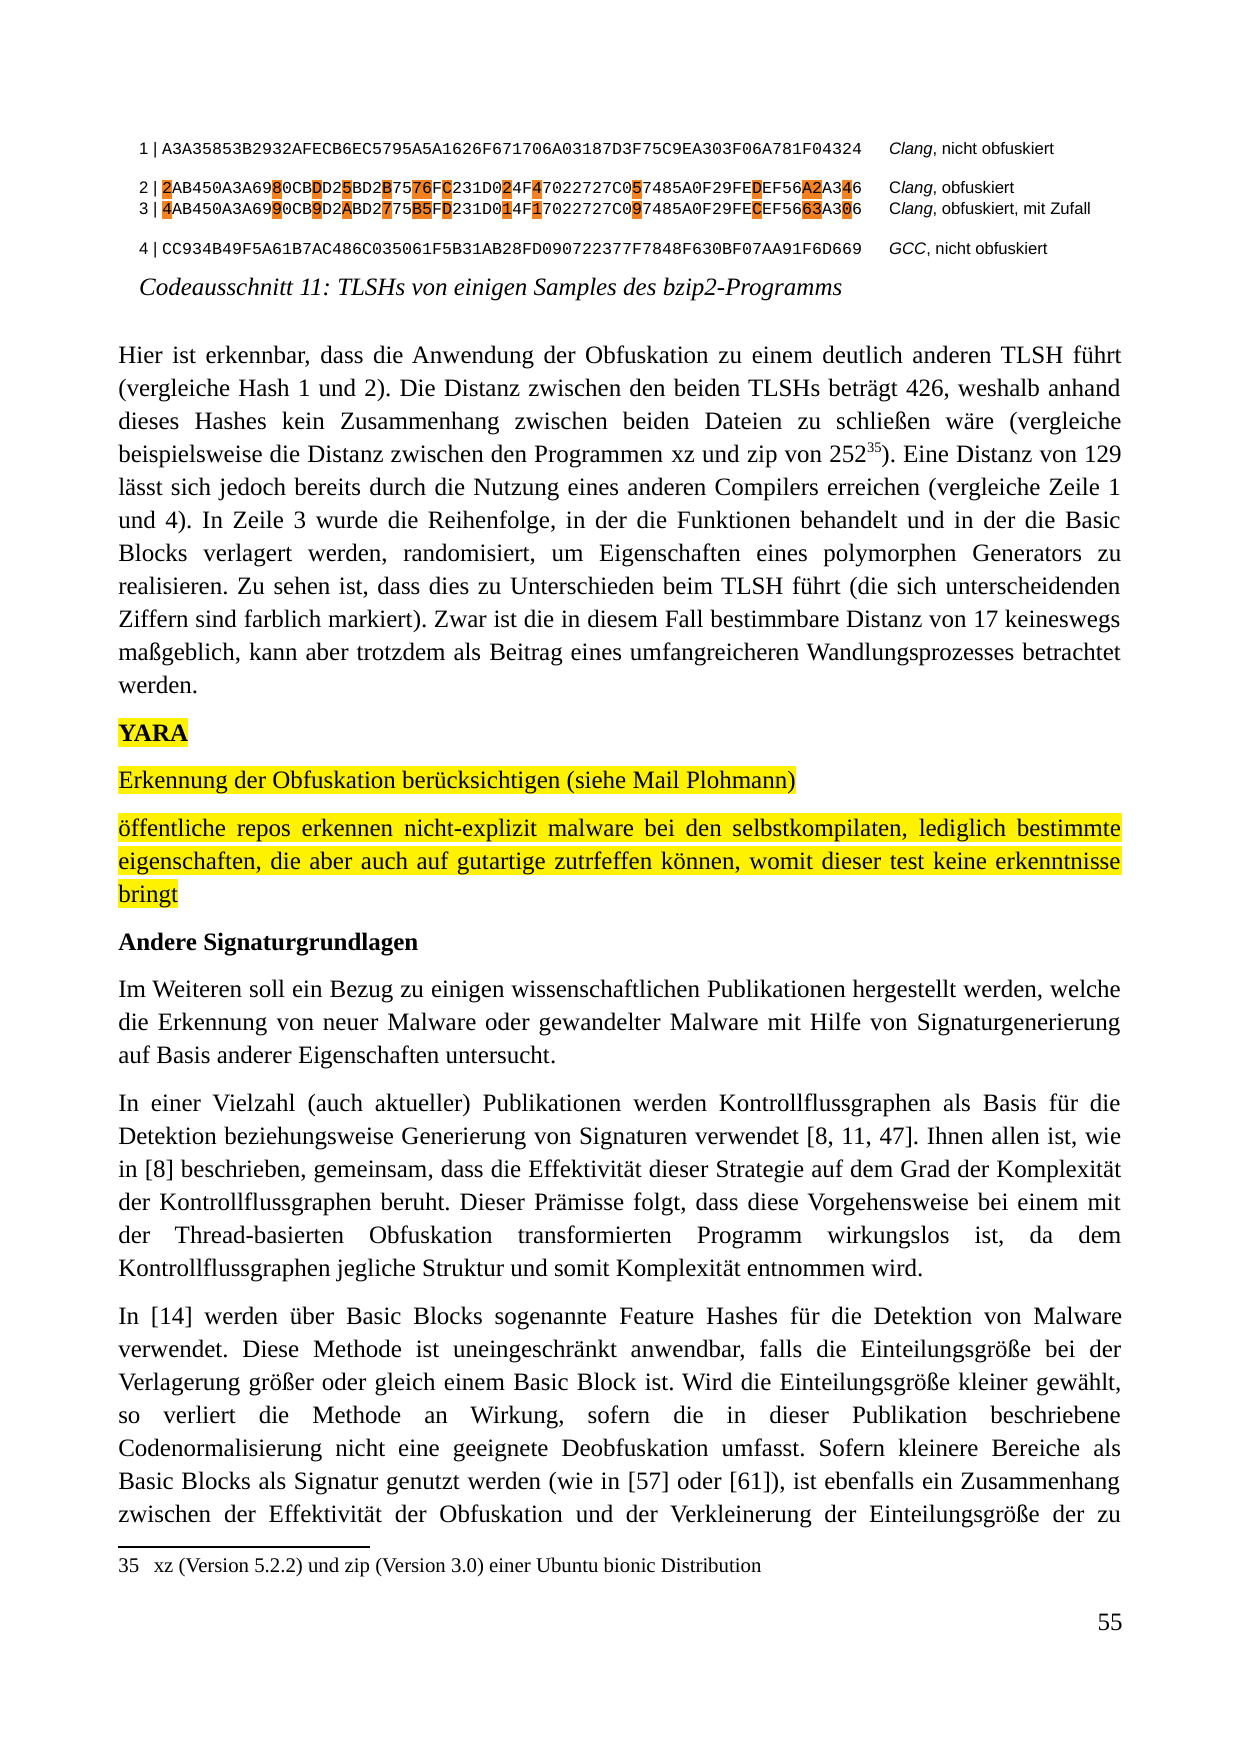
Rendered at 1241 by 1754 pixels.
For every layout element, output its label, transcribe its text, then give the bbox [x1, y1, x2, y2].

text In [14] werden über Basic Blocks sogenannte Feature Hashes für die Detektion von Malware verwendet. Diese Methode ist uneingeschränkt anwendbar, falls die Einteilungsgröße bei der Verlagerung größer oder gleich einem Basic Block ist. Wird die Einteilungsgröße kleiner gewählt, so verliert die Methode an Wirkung, sofern die in dieser Publikation beschriebene Codenormalisierung nicht eine geeignete Deobfuskation umfasst. Sofern kleinere Bereiche als Basic Blocks als Signatur genutzt werden (wie in [57] oder [61]), ist ebenfalls ein Zusammenhang zwischen der Effektivität der Obfuskation und der Verkleinerung der Einteilungsgröße der zu [118, 1301, 1122, 1528]
list 2AB450A3A6980CBDD25BD2B7576FC231D024F47022727C057485A0F29FEDEF56A2A346 Clang, obfuskiert [139, 178, 1111, 199]
text öffentliche repos erkennen nicht-explizit malware bei den selbstkompilaten, lediglich bestimmte eigenschaften, die aber auch auf gutartige zutrfeffen können, womit dieser test keine erkenntnisse bringt [118, 813, 1122, 908]
text Andere Signaturgrundlagen [118, 927, 1122, 956]
list 4AB450A3A6990CB9D2ABD2775B5FD231D014F17022727C097485A0F29FECEF5663A306 Clang, obfuskiert, mit Zufall [139, 199, 1111, 219]
text Codeausschnitt 11: TLSHs von einigen Samples des bzip2-Programms [139, 272, 1111, 301]
list CC934B49F5A61B7AC486C035061F5B31AB28FD090722377F7848F630BF07AA91F6D669 GCC, nicht obfuskiert [139, 239, 1111, 259]
list A3A35853B2932AFECB6EC5795A5A1626F671706A03187D3F75C9EA303F06A781F04324 Clang, nicht obfuskiert [139, 139, 1111, 159]
text Erkennung der Obfuskation berücksichtigen (siehe Mail Plohmann) [118, 766, 1122, 794]
text xz (Version 5.2.2) und zip (Version 3.0) einer Ubuntu bionic Distribution [118, 1553, 1122, 1577]
text YARA [118, 718, 1122, 747]
text In einer Vielzahl (auch aktueller) Publikationen werden Kontrollflussgraphen als Basis für die Detektion beziehungsweise Generierung von Signaturen verwendet [8, 11, 47]. Ihnen allen ist, wie in [8] beschrieben, gemeinsam, dass die Effektivität dieser Strategie auf dem Grad der Komplexität der Kontrollflussgraphen beruht. Dieser Prämisse folgt, dass diese Vorgehensweise bei einem mit der Thread-basierten Obfuskation transformierten Programm wirkungslos ist, da dem Kontrollflussgraphen jegliche Struktur und somit Komplexität entnommen wird. [118, 1088, 1122, 1282]
text Im Weiteren soll ein Bezug zu einigen wissenschaftlichen Publikationen hergestellt werden, welche die Erkennung von neuer Malware oder gewandelter Malware mit Hilfe von Signaturgenerierung auf Basis anderer Eigenschaften untersucht. [118, 974, 1122, 1069]
text Hier ist erkennbar, dass die Anwendung der Obfuskation zu einem deutlich anderen TLSH führt (vergleiche Hash 1 und 2). Die Distanz zwischen den beiden TLSHs beträgt 426, weshalb anhand dieses Hashes kein Zusammenhang zwischen beiden Dateien zu schließen wäre (vergleiche beispielsweise die Distanz zwischen den Programmen xz und zip von 252). Eine Distanz von 129 lässt sich jedoch bereits durch die Nutzung eines anderen Compilers erreichen (vergleiche Zeile 1 und 4). In Zeile 3 wurde die Reihenfolge, in der die Funktionen behandelt und in der die Basic Blocks verlagert werden, randomisiert, um Eigenschaften eines polymorphen Generators zu realisieren. Zu sehen ist, dass dies zu Unterschieden beim TLSH führt (die sich unterscheidenden Ziffern sind farblich markiert). Zwar ist die in diesem Fall bestimmbare Distanz von 17 keineswegs maßgeblich, kann aber trotzdem als Beitrag eines umfangreicheren Wandlungsprozesses betrachtet werden. [118, 340, 1122, 699]
